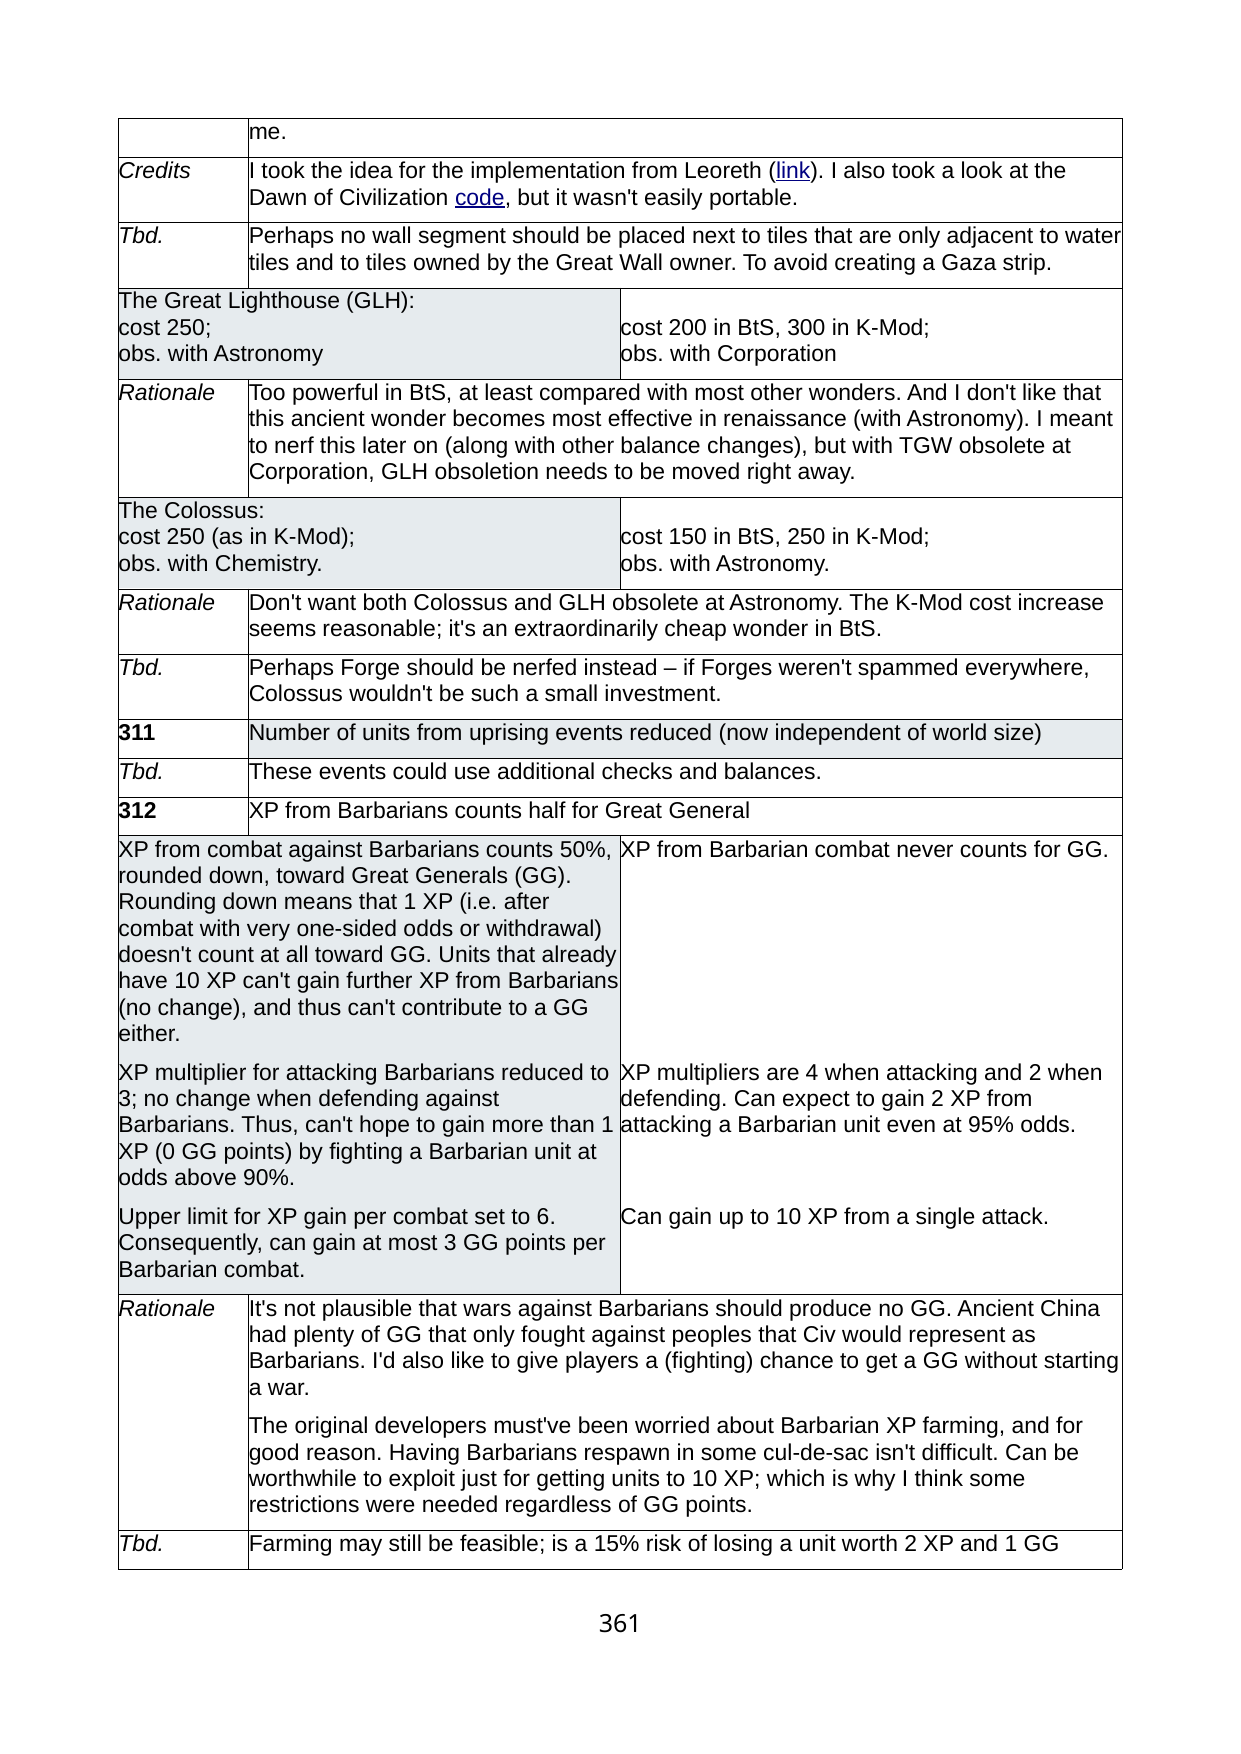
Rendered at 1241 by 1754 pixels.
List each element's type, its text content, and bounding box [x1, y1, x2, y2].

table_cell Rationale [119, 380, 248, 497]
table_cell Rationale [119, 1295, 248, 1530]
table_cell me. [249, 119, 1122, 157]
table_cell Too powerful in BtS, at least compared with most other wonders. And I don't like that this ancient wonder becomes most effective in renaissance (with Astronomy). I meant to nerf this later on (along with other balance changes), but with TGW obsolete at Corporation, GLH obsoletion needs to be moved right away. [249, 380, 1122, 497]
table_cell Farming may still be feasible; is a 15% risk of losing a unit worth 2 XP and 1 GG [249, 1531, 1122, 1569]
table_cell Credits [119, 158, 248, 222]
table_cell XP from combat against Barbarians counts 50%, rounded down, toward Great Generals (GG). Rounding down means that 1 XP (i.e. after combat with very one-sided odds or withdrawal) doesn't count at all toward GG. Units that already have 10 XP can't gain further XP from Barbarians (no change), and thus can't contribute to a GG either. XP multiplier for attacking Barbarians reduced to 3; no change when defending against Barbarians. Thus, can't hope to gain more than 1 XP (0 GG points) by fighting a Barbarian unit at odds above 90%. Upper limit for XP gain per combat set to 6. Consequently, can gain at most 3 GG points per Barbarian combat. [119, 836, 620, 1294]
table_cell cost 200 in BtS, 300 in K-Mod; obs. with Corporation [621, 289, 1122, 379]
table_cell [119, 119, 248, 157]
table_cell Tbd. [119, 655, 248, 719]
table_cell Number of units from uprising events reduced (now independent of world size) [249, 720, 1122, 758]
table_cell Perhaps no wall segment should be placed next to tiles that are only adjacent to water tiles and to tiles owned by the Great Wall owner. To avoid creating a Gaza strip. [249, 223, 1122, 287]
table_cell I took the idea for the implementation from Leoreth (link). I also took a look at the Dawn of Civilization code, but it wasn't easily portable. [249, 158, 1122, 222]
table_cell XP from Barbarian combat never counts for GG. XP multipliers are 4 when attacking and 2 when defending. Can expect to gain 2 XP from attacking a Barbarian unit even at 95% odds. Can gain up to 10 XP from a single attack. [621, 836, 1122, 1294]
table_cell 312 [119, 798, 248, 835]
table_cell 311 [119, 720, 248, 758]
table_cell Rationale [119, 590, 248, 654]
table_cell The Colossus: cost 250 (as in K-Mod); obs. with Chemistry. [119, 498, 620, 588]
table_cell XP from Barbarians counts half for Great General [249, 798, 1122, 835]
table_cell Tbd. [119, 223, 248, 287]
table_cell cost 150 in BtS, 250 in K-Mod; obs. with Astronomy. [621, 498, 1122, 588]
table_cell It's not plausible that wars against Barbarians should produce no GG. Ancient China had plenty of GG that only fought against peoples that Civ would represent as Barbarians. I'd also like to give players a (fighting) chance to get a GG without starting a war. The original developers must've been worried about Barbarian XP farming, and for good reason. Having Barbarians respawn in some cul-de-sac isn't difficult. Can be worthwhile to exploit just for getting units to 10 XP; which is why I think some restrictions were needed regardless of GG points. [249, 1295, 1122, 1530]
table_cell The Great Lighthouse (GLH): cost 250; obs. with Astronomy [119, 289, 620, 379]
table_cell Tbd. [119, 1531, 248, 1569]
table_cell Don't want both Colossus and GLH obsolete at Astronomy. The K-Mod cost increase seems reasonable; it's an extraordinarily cheap wonder in BtS. [249, 590, 1122, 654]
table_cell Perhaps Forge should be nerfed instead – if Forges weren't spammed everywhere, Colossus wouldn't be such a small investment. [249, 655, 1122, 719]
table_cell Tbd. [119, 759, 248, 797]
table_cell These events could use additional checks and balances. [249, 759, 1122, 797]
